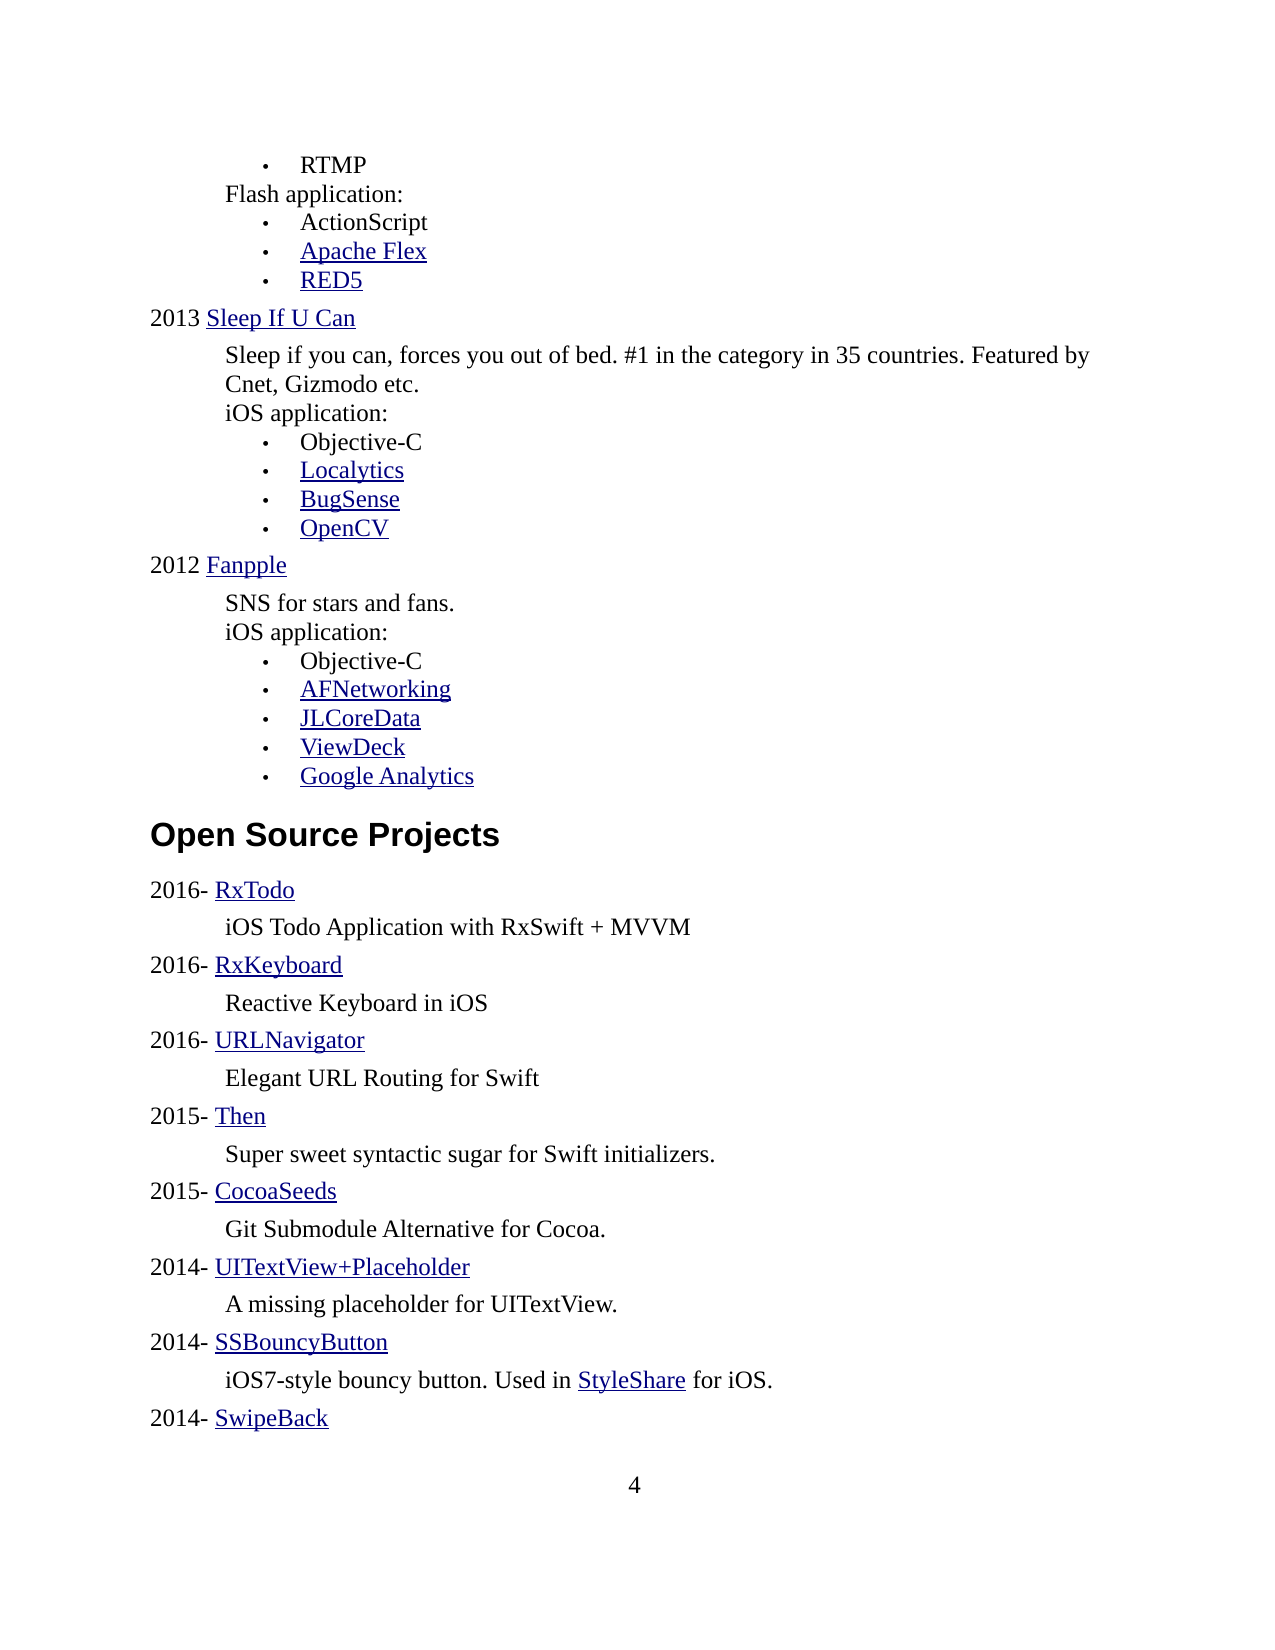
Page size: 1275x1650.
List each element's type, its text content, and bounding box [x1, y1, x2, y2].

text 2016- RxKeyboard [150, 950, 1125, 979]
list Objective-C [262, 427, 1125, 455]
list Objective-C [262, 646, 1125, 674]
text SNS for stars and fans. [225, 588, 1125, 617]
list AFNetworking [262, 674, 1125, 703]
text 2016- RxTodo [150, 875, 1125, 903]
text 2014- SSBouncyButton [150, 1327, 1125, 1356]
list RED5 [262, 265, 1125, 294]
list RTMP [262, 150, 1125, 179]
list BugSense [262, 484, 1125, 513]
text 2016- URLNavigator [150, 1026, 1125, 1054]
text iOS application: [225, 617, 1125, 646]
text Sleep if you can, forces you out of bed. #1 in the category in 35 countries. Featured by Cnet, Gizmodo etc. [225, 340, 1125, 398]
text Git Submodule Alternative for Cocoa. [225, 1214, 1125, 1243]
list ActionScript [262, 207, 1125, 236]
text 2014- UITextView+Placeholder [150, 1252, 1125, 1281]
text 2013 Sleep If U Can [150, 303, 1125, 331]
list Localytics [262, 455, 1125, 484]
subtitle Open Source Projects [150, 814, 1125, 853]
text iOS7-style bouncy button. Used in StyleShare for iOS. [225, 1365, 1125, 1394]
text 2015- Then [150, 1101, 1125, 1130]
list ViewDeck [262, 732, 1125, 761]
list OpenCV [262, 513, 1125, 542]
text iOS application: [225, 398, 1125, 427]
text Elegant URL Routing for Swift [225, 1063, 1125, 1092]
text Super sweet syntactic sugar for Swift initializers. [225, 1139, 1125, 1167]
text A missing placeholder for UITextView. [225, 1289, 1125, 1318]
list Google Analytics [262, 761, 1125, 789]
text 2015- CocoaSeeds [150, 1176, 1125, 1205]
text iOS Todo Application with RxSwift + MVVM [225, 912, 1125, 941]
list Apache Flex [262, 236, 1125, 265]
list JLCoreData [262, 703, 1125, 732]
text 2012 Fanpple [150, 551, 1125, 579]
text Flash application: [225, 179, 1125, 207]
text Reactive Keyboard in iOS [225, 988, 1125, 1017]
text 2014- SwipeBack [150, 1403, 1125, 1431]
